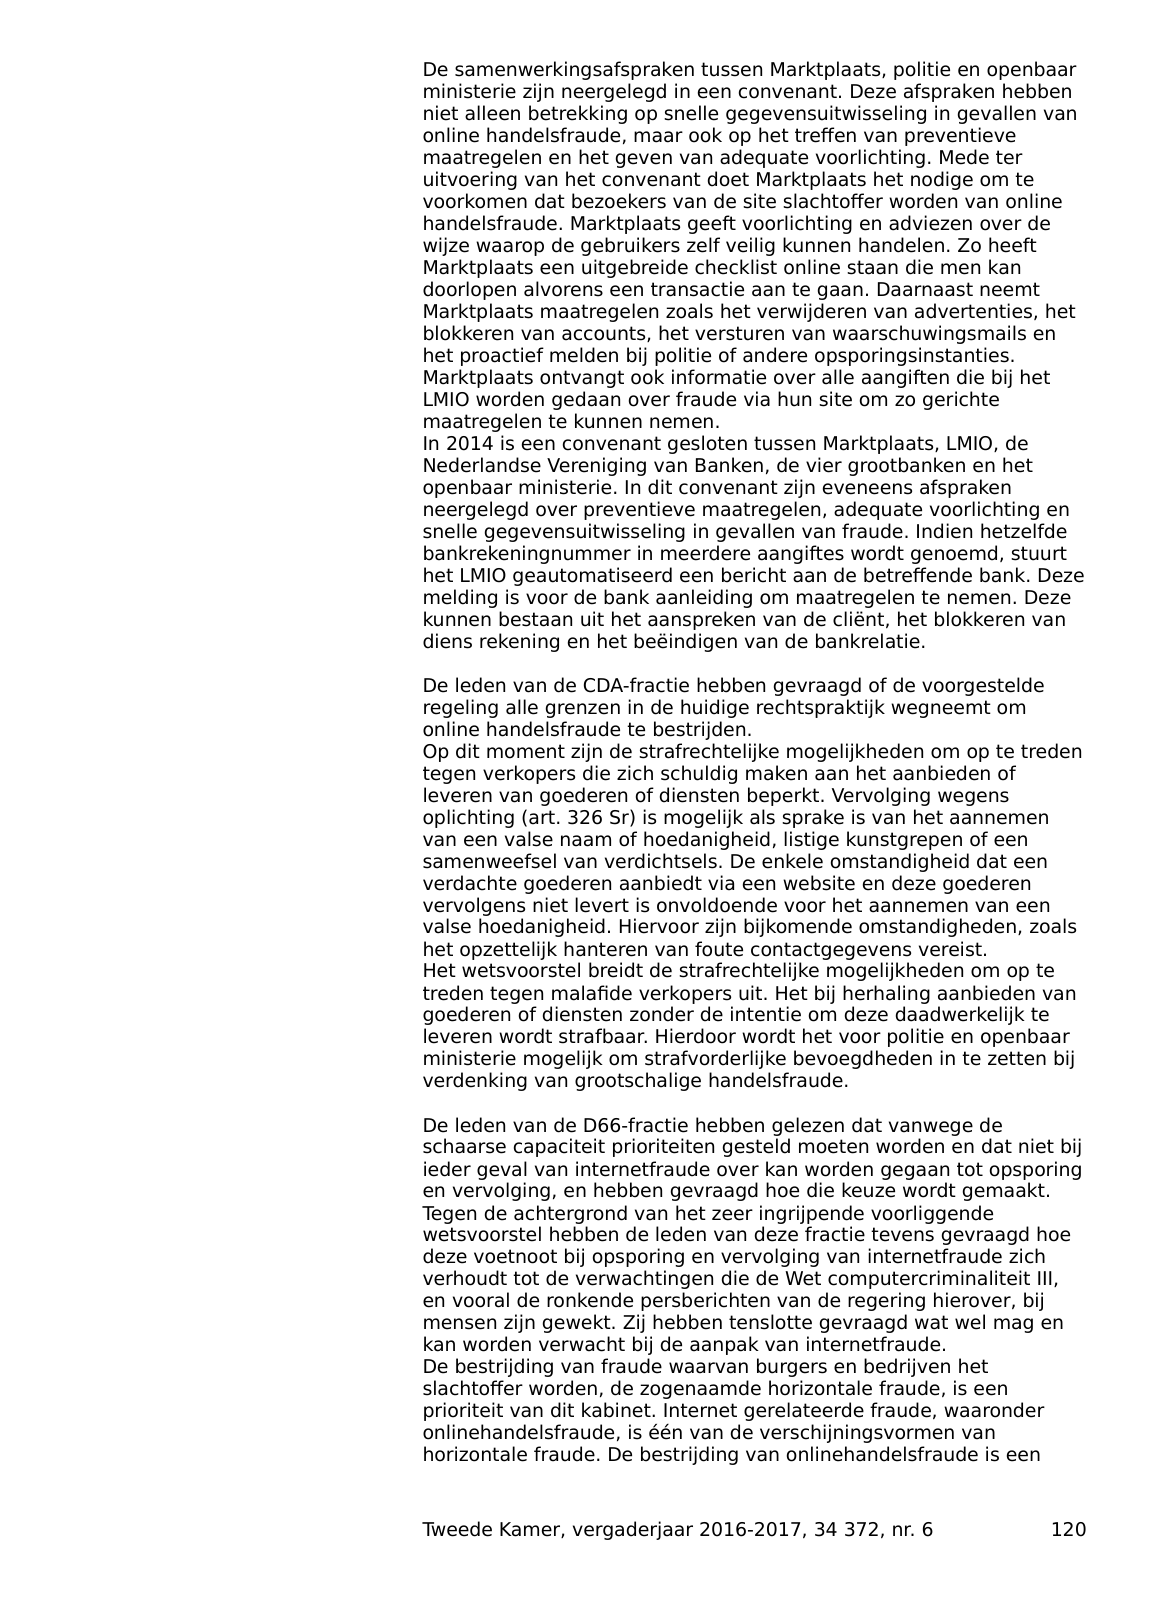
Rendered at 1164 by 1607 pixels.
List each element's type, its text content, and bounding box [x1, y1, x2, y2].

text Het wetsvoorstel breidt de strafrechtelijke mogelijkheden om op te treden tegen malafide verkopers uit. Het bij herhaling aanbieden van goederen of diensten zonder de intentie om deze daadwerkelijk te leveren wordt strafbaar. Hierdoor wordt het voor politie en openbaar ministerie mogelijk om strafvorderlijke bevoegdheden in te zetten bij verdenking van grootschalige handelsfraude. [422, 960, 1087, 1092]
text De leden van de D66-fractie hebben gelezen dat vanwege de schaarse capaciteit prioriteiten gesteld moeten worden en dat niet bij ieder geval van internetfraude over kan worden gegaan tot opsporing en vervolging, en hebben gevraagd hoe die keuze wordt gemaakt. Tegen de achtergrond van het zeer ingrijpende voorliggende wetsvoorstel hebben de leden van deze fractie tevens gevraagd hoe deze voetnoot bij opsporing en vervolging van internetfraude zich verhoudt tot de verwachtingen die de Wet computercriminaliteit III, en vooral de ronkende persberichten van de regering hierover, bij mensen zijn gewekt. Zij hebben tenslotte gevraagd wat wel mag en kan worden verwacht bij de aanpak van internetfraude. [422, 1114, 1087, 1356]
text De leden van de CDA-fractie hebben gevraagd of de voorgestelde regeling alle grenzen in de huidige rechtspraktijk wegneemt om online handelsfraude te bestrijden. [422, 675, 1087, 741]
text De samenwerkingsafspraken tussen Marktplaats, politie en openbaar ministerie zijn neergelegd in een convenant. Deze afspraken hebben niet alleen betrekking op snelle gegevensuitwisseling in gevallen van online handelsfraude, maar ook op het treffen van preventieve maatregelen en het geven van adequate voorlichting. Mede ter uitvoering van het convenant doet Marktplaats het nodige om te voorkomen dat bezoekers van de site slachtoffer worden van online handelsfraude. Marktplaats geeft voorlichting en adviezen over de wijze waarop de gebruikers zelf veilig kunnen handelen. Zo heeft Marktplaats een uitgebreide checklist online staan die men kan doorlopen alvorens een transactie aan te gaan. Daarnaast neemt Marktplaats maatregelen zoals het verwijderen van advertenties, het blokkeren van accounts, het versturen van waarschuwingsmails en het proactief melden bij politie of andere opsporingsinstanties. Marktplaats ontvangt ook informatie over alle aangiften die bij het LMIO worden gedaan over fraude via hun site om zo gerichte maatregelen te kunnen nemen. [422, 59, 1087, 433]
text In 2014 is een convenant gesloten tussen Marktplaats, LMIO, de Nederlandse Vereniging van Banken, de vier grootbanken en het openbaar ministerie. In dit convenant zijn eveneens afspraken neergelegd over preventieve maatregelen, adequate voorlichting en snelle gegevensuitwisseling in gevallen van fraude. Indien hetzelfde bankrekeningnummer in meerdere aangiftes wordt genoemd, stuurt het LMIO geautomatiseerd een bericht aan de betreffende bank. Deze melding is voor de bank aanleiding om maatregelen te nemen. Deze kunnen bestaan uit het aanspreken van de cliënt, het blokkeren van diens rekening en het beëindigen van de bankrelatie. [422, 433, 1087, 652]
text Op dit moment zijn de strafrechtelijke mogelijkheden om op te treden tegen verkopers die zich schuldig maken aan het aanbieden of leveren van goederen of diensten beperkt. Vervolging wegens oplichting (art. 326 Sr) is mogelijk als sprake is van het aannemen van een valse naam of hoedanigheid, listige kunstgrepen of een samenweefsel van verdichtsels. De enkele omstandigheid dat een verdachte goederen aanbiedt via een website en deze goederen vervolgens niet levert is onvoldoende voor het aannemen van een valse hoedanigheid. Hiervoor zijn bijkomende omstandigheden, zoals het opzettelijk hanteren van foute contactgegevens vereist. [422, 741, 1087, 960]
text De bestrijding van fraude waarvan burgers en bedrijven het slachtoffer worden, de zogenaamde horizontale fraude, is een prioriteit van dit kabinet. Internet gerelateerde fraude, waaronder onlinehandelsfraude, is één van de verschijningsvormen van horizontale fraude. De bestrijding van onlinehandelsfraude is een [422, 1356, 1087, 1466]
